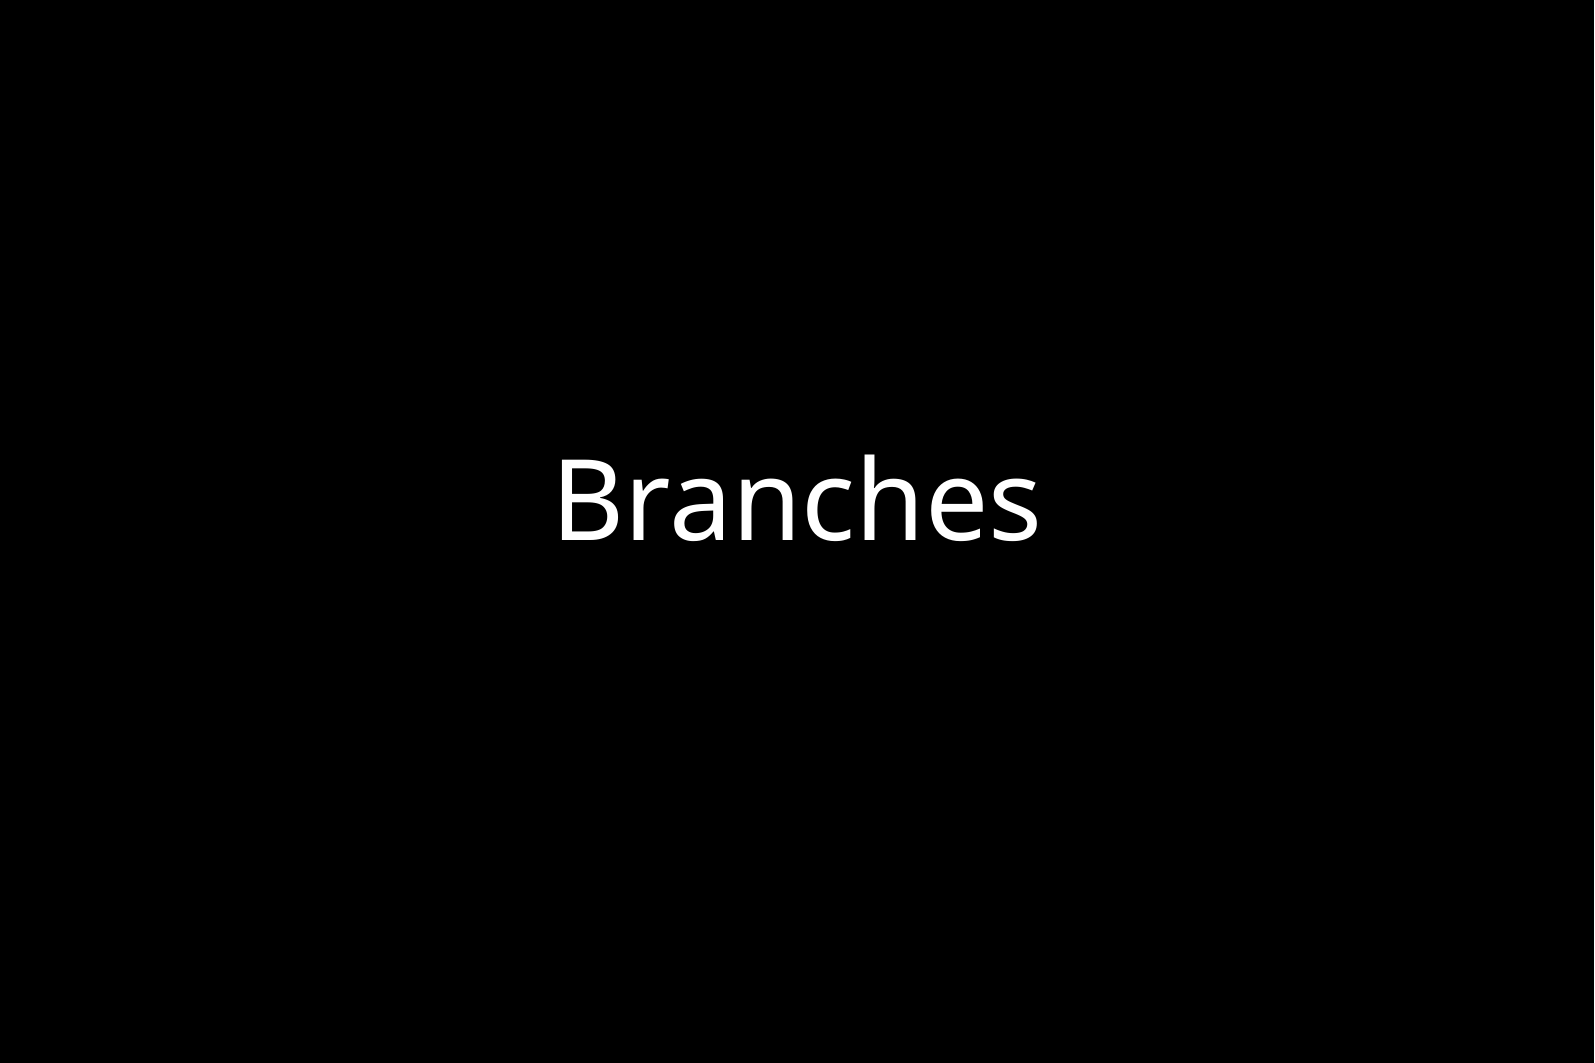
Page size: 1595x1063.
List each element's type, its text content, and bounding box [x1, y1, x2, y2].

subtitle Branches [79, 42, 1515, 951]
